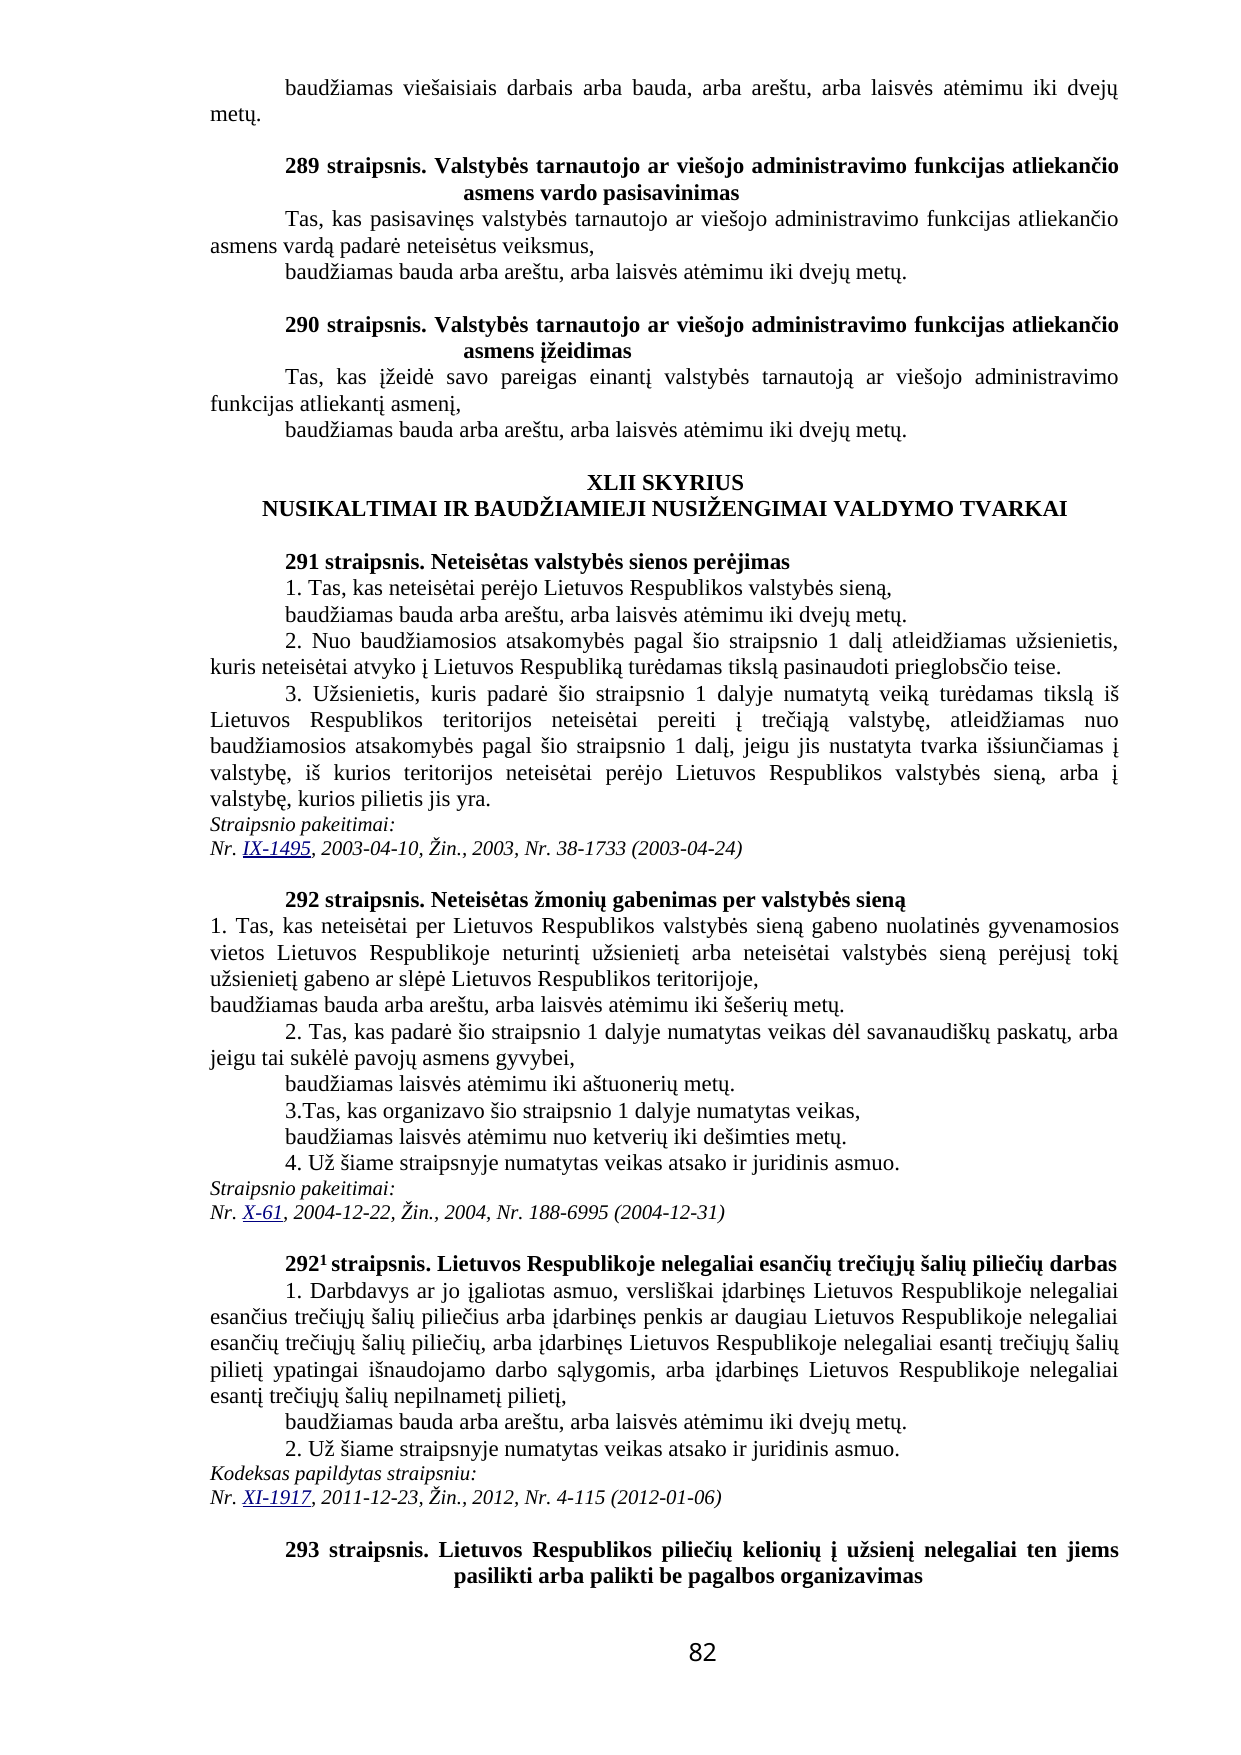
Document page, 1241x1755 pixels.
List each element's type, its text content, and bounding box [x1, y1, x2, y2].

text 2. Nuo baudžiamosios atsakomybės pagal šio straipsnio 1 dalį atleidžiamas užsienietis, kuris neteisėtai atvyko į Lietuvos Respubliką turėdamas tikslą pasinaudoti prieglobsčio teise. [210, 627, 1120, 680]
text 290 straipsnis. Valstybės tarnautojo ar viešojo administravimo funkcijas atliekančio asmens įžeidimas [285, 311, 1120, 363]
text baudžiamas laisvės atėmimu nuo ketverių iki dešimties metų. [210, 1123, 1120, 1149]
text baudžiamas bauda arba areštu, arba laisvės atėmimu iki dvejų metų. [210, 601, 1120, 627]
text baudžiamas bauda arba areštu, arba laisvės atėmimu iki dvejų metų. [210, 416, 1120, 442]
text baudžiamas bauda arba areštu, arba laisvės atėmimu iki dvejų metų. [210, 1408, 1120, 1435]
text baudžiamas bauda arba areštu, arba laisvės atėmimu iki dvejų metų. [210, 258, 1120, 284]
text Tas, kas įžeidė savo pareigas einantį valstybės tarnautoją ar viešojo administravimo funkcijas atliekantį asmenį, [210, 363, 1120, 416]
text Tas, kas pasisavinęs valstybės tarnautojo ar viešojo administravimo funkcijas atliekančio asmens vardą padarė neteisėtus veiksmus, [210, 205, 1120, 258]
text baudžiamas bauda arba areštu, arba laisvės atėmimu iki šešerių metų. [210, 991, 1120, 1018]
text 1. Tas, kas neteisėtai perėjo Lietuvos Respublikos valstybės sieną, [210, 574, 1120, 601]
text 293 straipsnis. Lietuvos Respublikos piliečių kelionių į užsienį nelegaliai ten jiems pasilikti arba palikti be pagalbos organizavimas [285, 1536, 1120, 1588]
text 3. Užsienietis, kuris padarė šio straipsnio 1 dalyje numatytą veiką turėdamas tikslą iš Lietuvos Respublikos teritorijos neteisėtai pereiti į trečiąją valstybę, atleidžiamas nuo baudžiamosios atsakomybės pagal šio straipsnio 1 dalį, jeigu jis nustatyta tvarka išsiunčiamas į valstybę, iš kurios teritorijos neteisėtai perėjo Lietuvos Respublikos valstybės sieną, arba į valstybę, kurios pilietis jis yra. [210, 680, 1120, 811]
text Straipsnio pakeitimai: [210, 1176, 1120, 1200]
text baudžiamas viešaisiais darbais arba bauda, arba areštu, arba laisvės atėmimu iki dvejų metų. [210, 73, 1120, 126]
text 1. Tas, kas neteisėtai per Lietuvos Respublikos valstybės sieną gabeno nuolatinės gyvenamosios vietos Lietuvos Respublikoje neturintį užsienietį arba neteisėtai valstybės sieną perėjusį tokį užsienietį gabeno ar slėpė Lietuvos Respublikos teritorijoje, [210, 912, 1120, 991]
subtitle XLII SKYRIUS [210, 469, 1120, 495]
text Nr. IX-1495, 2003-04-10, Žin., 2003, Nr. 38-1733 (2003-04-24) [210, 836, 1120, 859]
text Nr. X-61, 2004-12-22, Žin., 2004, Nr. 188-6995 (2004-12-31) [210, 1200, 1120, 1224]
text 289 straipsnis. Valstybės tarnautojo ar viešojo administravimo funkcijas atliekančio asmens vardo pasisavinimas [285, 153, 1120, 205]
text 2921 straipsnis. Lietuvos Respublikoje nelegaliai esančių trečiųjų šalių piliečių darbas [285, 1250, 1120, 1277]
text Nr. XI-1917, 2011-12-23, Žin., 2012, Nr. 4-115 (2012-01-06) [210, 1485, 1120, 1509]
text 291 straipsnis. Neteisėtas valstybės sienos perėjimas [210, 548, 1120, 574]
text 1. Darbdavys ar jo įgaliotas asmuo, versliškai įdarbinęs Lietuvos Respublikoje nelegaliai esančius trečiųjų šalių piliečius arba įdarbinęs penkis ar daugiau Lietuvos Respublikoje nelegaliai esančių trečiųjų šalių piliečių, arba įdarbinęs Lietuvos Respublikoje nelegaliai esantį trečiųjų šalių pilietį ypatingai išnaudojamo darbo sąlygomis, arba įdarbinęs Lietuvos Respublikoje nelegaliai esantį trečiųjų šalių nepilnametį pilietį, [210, 1277, 1120, 1408]
text 4. Už šiame straipsnyje numatytas veikas atsako ir juridinis asmuo. [210, 1149, 1120, 1176]
text Kodeksas papildytas straipsniu: [210, 1461, 1120, 1485]
text NUSIKALTIMAI IR BAUDŽIAMIEJI NUSIŽENGIMAI VALDYMO TVARKAI [210, 495, 1120, 522]
text Straipsnio pakeitimai: [210, 811, 1120, 836]
text 3.Tas, kas organizavo šio straipsnio 1 dalyje numatytas veikas, [210, 1097, 1120, 1123]
text 2. Už šiame straipsnyje numatytas veikas atsako ir juridinis asmuo. [210, 1435, 1120, 1461]
text 2. Tas, kas padarė šio straipsnio 1 dalyje numatytas veikas dėl savanaudiškų paskatų, arba jeigu tai sukėlė pavojų asmens gyvybei, [210, 1018, 1120, 1070]
text 292 straipsnis. Neteisėtas žmonių gabenimas per valstybės sieną [210, 886, 1120, 912]
text baudžiamas laisvės atėmimu iki aštuonerių metų. [210, 1070, 1120, 1097]
